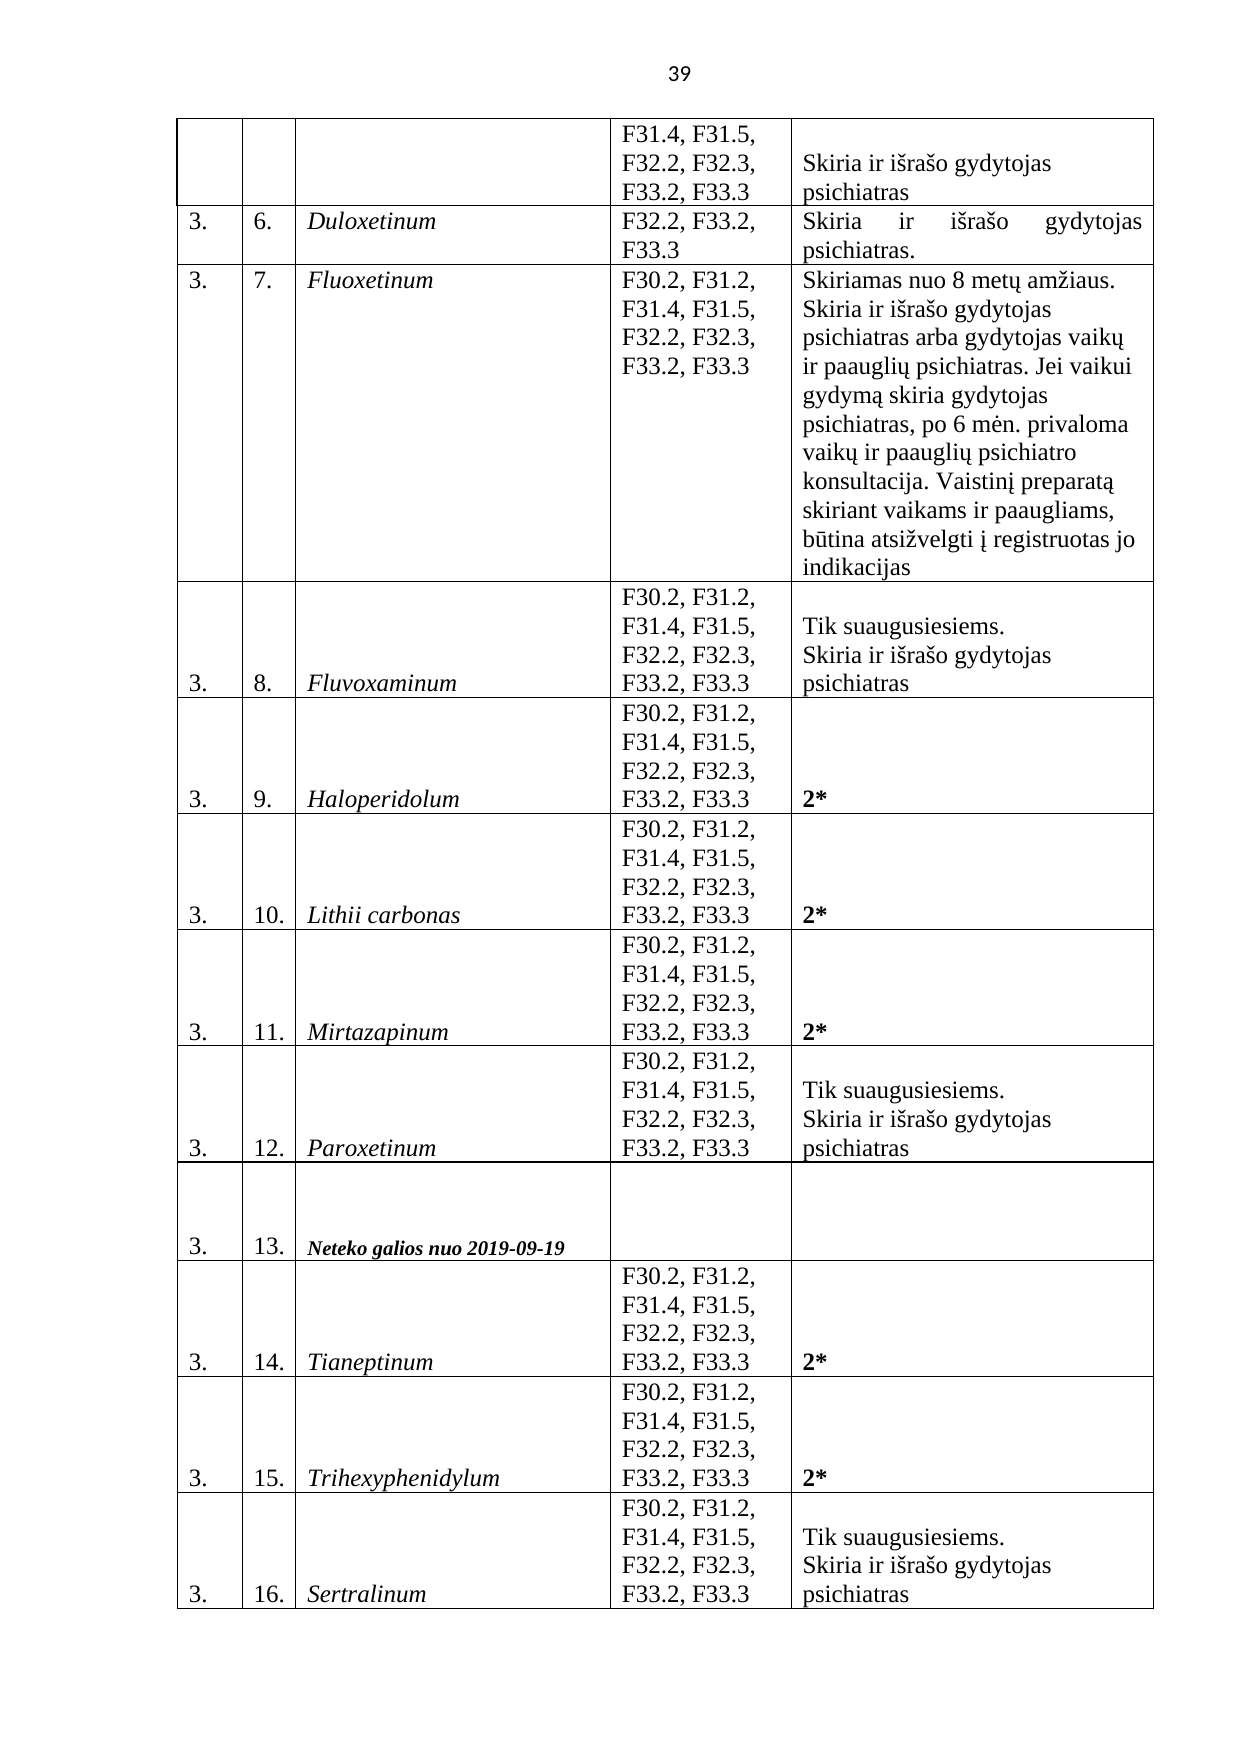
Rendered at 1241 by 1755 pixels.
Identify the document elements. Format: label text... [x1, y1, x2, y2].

table_cell 2* [792, 1261, 1153, 1376]
table_cell F30.2, F31.2, F31.4, F31.5, F32.2, F32.3, F33.2, F33.3 [611, 265, 791, 581]
table_cell F30.2, F31.2, F31.4, F31.5, F32.2, F32.3, F33.2, F33.3 [611, 930, 791, 1045]
table_cell Skiriamas nuo 8 metų amžiaus. Skiria ir išrašo gydytojas psichiatras arba gydytojas vaikų ir paauglių psichiatras. Jei vaikui gydymą skiria gydytojas psichiatras, po 6 mėn. privaloma vaikų ir paauglių psichiatro konsultacija. Vaistinį preparatą skiriant vaikams ir paaugliams, būtina atsižvelgti į registruotas jo indikacijas [792, 265, 1153, 581]
table_cell 11. [243, 930, 295, 1045]
table_cell [296, 119, 610, 205]
table_cell 15. [243, 1377, 295, 1492]
table_cell 3. [178, 1377, 242, 1492]
table_cell 3. [178, 698, 242, 813]
table_cell [243, 119, 295, 205]
table_cell Neteko galios nuo 2019-09-19 [296, 1163, 610, 1260]
table_cell 2* [792, 1377, 1153, 1492]
table_cell Mirtazapinum [296, 930, 610, 1045]
table_cell 3. [178, 206, 242, 264]
table_cell 3. [178, 1163, 242, 1260]
table_cell Fluvoxaminum [296, 582, 610, 697]
table_cell 2* [792, 698, 1153, 813]
table_cell 3. [178, 1046, 242, 1161]
table_cell Lithii carbonas [296, 814, 610, 929]
table_cell Haloperidolum [296, 698, 610, 813]
table_cell 16. [243, 1493, 295, 1608]
table_cell 3. [178, 582, 242, 697]
table_cell F30.2, F31.2, F31.4, F31.5, F32.2, F32.3, F33.2, F33.3 [611, 1377, 791, 1492]
table_cell F31.4, F31.5, F32.2, F32.3, F33.2, F33.3 [611, 119, 791, 205]
table_cell 2* [792, 814, 1153, 929]
table_cell F30.2, F31.2, F31.4, F31.5, F32.2, F32.3, F33.2, F33.3 [611, 1493, 791, 1608]
table_cell [178, 119, 242, 205]
table_cell 8. [243, 582, 295, 697]
table_cell Trihexyphenidylum [296, 1377, 610, 1492]
table_cell F32.2, F33.2, F33.3 [611, 206, 791, 264]
table_cell F30.2, F31.2, F31.4, F31.5, F32.2, F32.3, F33.2, F33.3 [611, 698, 791, 813]
table_cell 3. [178, 1493, 242, 1608]
table_cell Sertralinum [296, 1493, 610, 1608]
table_cell Tik suaugusiesiems. Skiria ir išrašo gydytojas psichiatras [792, 1046, 1153, 1161]
table_cell Paroxetinum [296, 1046, 610, 1161]
table_cell 7. [243, 265, 295, 581]
table_cell 3. [178, 814, 242, 929]
table_cell Tianeptinum [296, 1261, 610, 1376]
table_cell Fluoxetinum [296, 265, 610, 581]
table_cell [611, 1163, 791, 1260]
table_cell 6. [243, 206, 295, 264]
table_cell 12. [243, 1046, 295, 1161]
table_cell 10. [243, 814, 295, 929]
table_cell Tik suaugusiesiems. Skiria ir išrašo gydytojas psichiatras [792, 1493, 1153, 1608]
table_cell F30.2, F31.2, F31.4, F31.5, F32.2, F32.3, F33.2, F33.3 [611, 1046, 791, 1161]
table_cell [792, 1163, 1153, 1260]
table_cell Tik suaugusiesiems. Skiria ir išrašo gydytojas psichiatras [792, 582, 1153, 697]
table_cell 3. [178, 930, 242, 1045]
table_cell F30.2, F31.2, F31.4, F31.5, F32.2, F32.3, F33.2, F33.3 [611, 1261, 791, 1376]
table_cell 9. [243, 698, 295, 813]
table_cell F30.2, F31.2, F31.4, F31.5, F32.2, F32.3, F33.2, F33.3 [611, 814, 791, 929]
table_cell 14. [243, 1261, 295, 1376]
table_cell 2* [792, 930, 1153, 1045]
table_cell Duloxetinum [296, 206, 610, 264]
table_cell 13. [243, 1163, 295, 1260]
table_cell F30.2, F31.2, F31.4, F31.5, F32.2, F32.3, F33.2, F33.3 [611, 582, 791, 697]
table_cell Skiria ir išrašo gydytojas psichiatras [792, 119, 1153, 205]
table_cell Skiria ir išrašo gydytojas psichiatras. [792, 206, 1153, 264]
table_cell 3. [178, 1261, 242, 1376]
table_cell 3. [178, 265, 242, 581]
